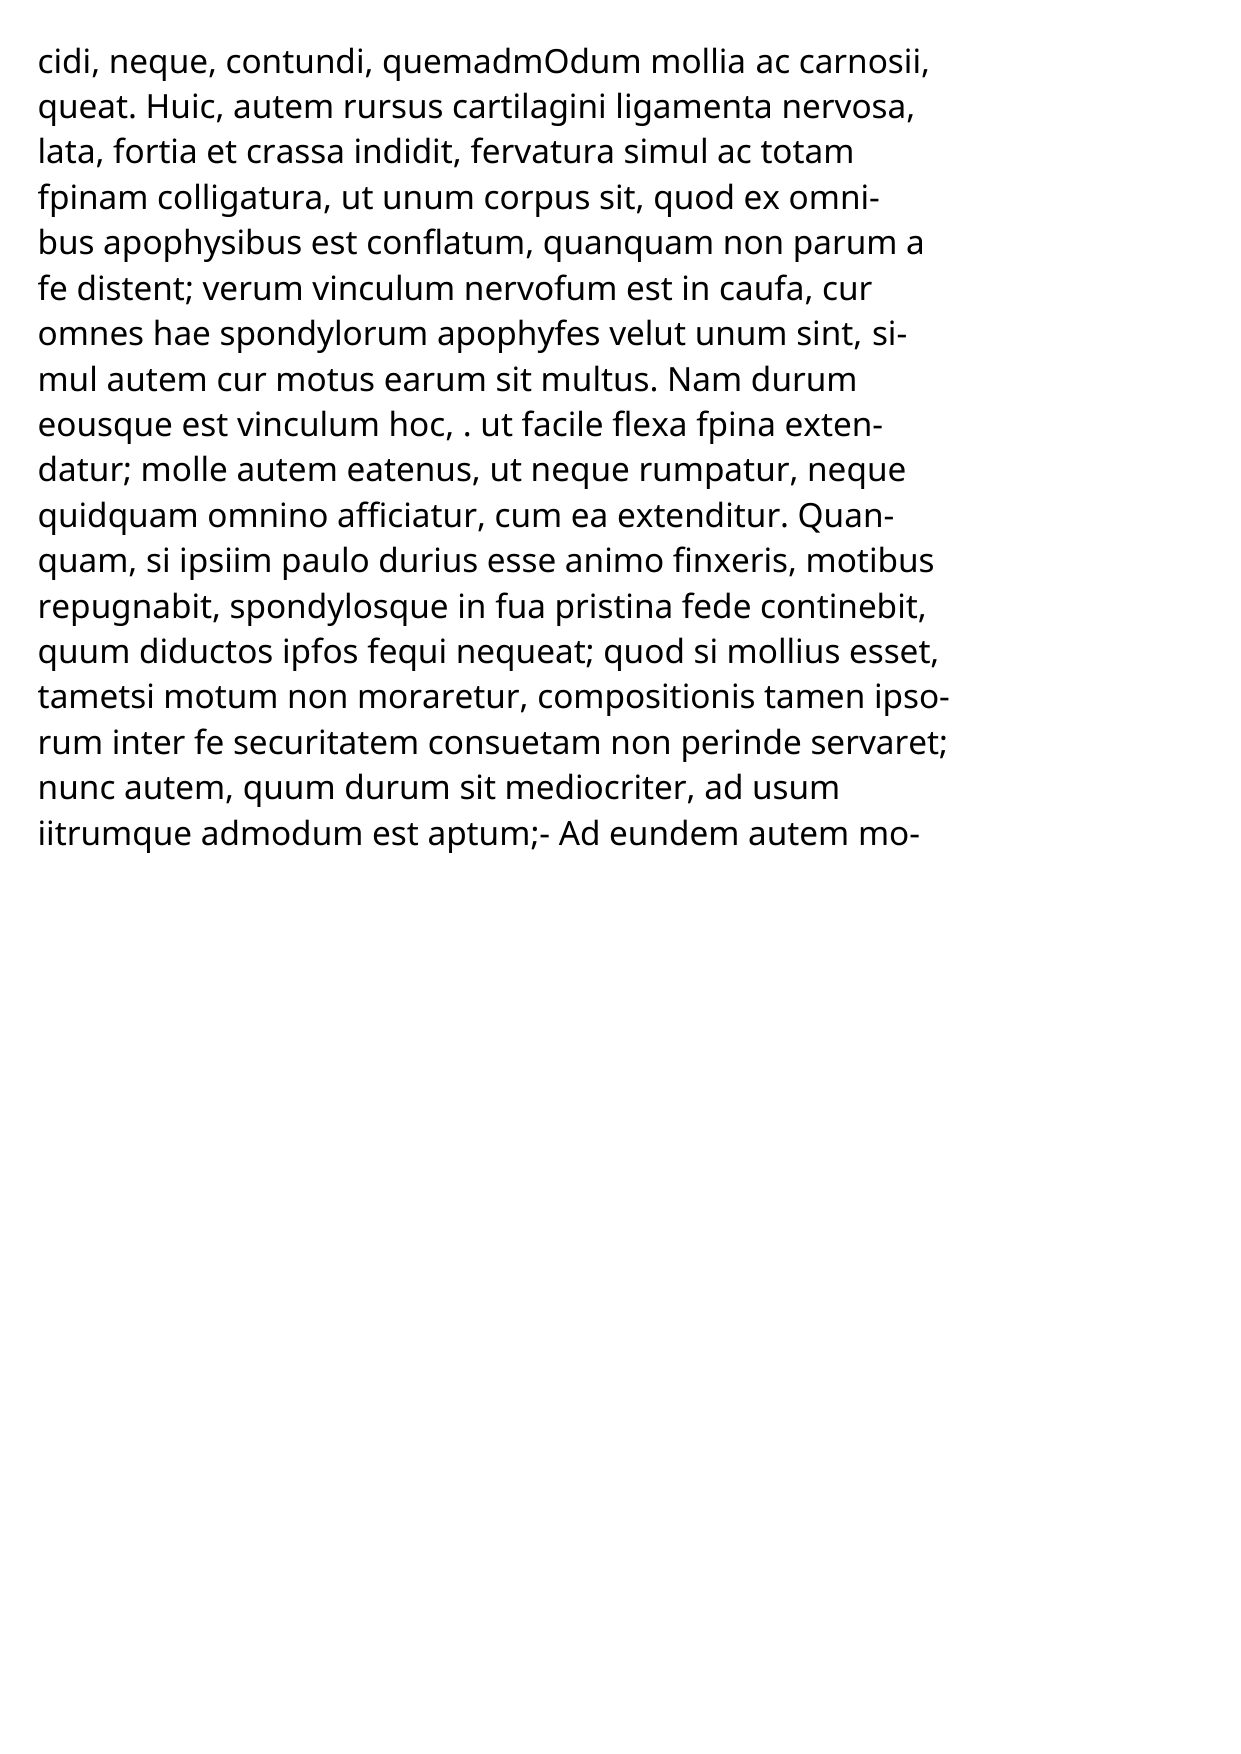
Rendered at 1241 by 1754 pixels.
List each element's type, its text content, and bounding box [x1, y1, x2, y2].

text cidi, neque, contundi, quemadmOdum mollia ac carnosii, queat. Huic, autem rursus cartilagini ligamenta nervosa, lata, fortia et crassa indidit, fervatura simul ac totam fpinam colligatura, ut unum corpus sit, quod ex omni- bus apophysibus est conflatum, quanquam non parum a fe distent; verum vinculum nervofum est in caufa, cur omnes hae spondylorum apophyfes velut unum sint, si- mul autem cur motus earum sit multus. Nam durum eousque est vinculum hoc, . ut facile flexa fpina exten- datur; molle autem eatenus, ut neque rumpatur, neque quidquam omnino afficiatur, cum ea extenditur. Quan- quam, si ipsiim paulo durius esse animo finxeris, motibus repugnabit, spondylosque in fua pristina fede continebit, quum diductos ipfos fequi nequeat; quod si mollius esset, tametsi motum non moraretur, compositionis tamen ipso- rum inter fe securitatem consuetam non perinde servaret; nunc autem, quum durum sit mediocriter, ad usum iitrumque admodum est aptum;- Ad eundem autem mo- [37, 37, 1203, 855]
